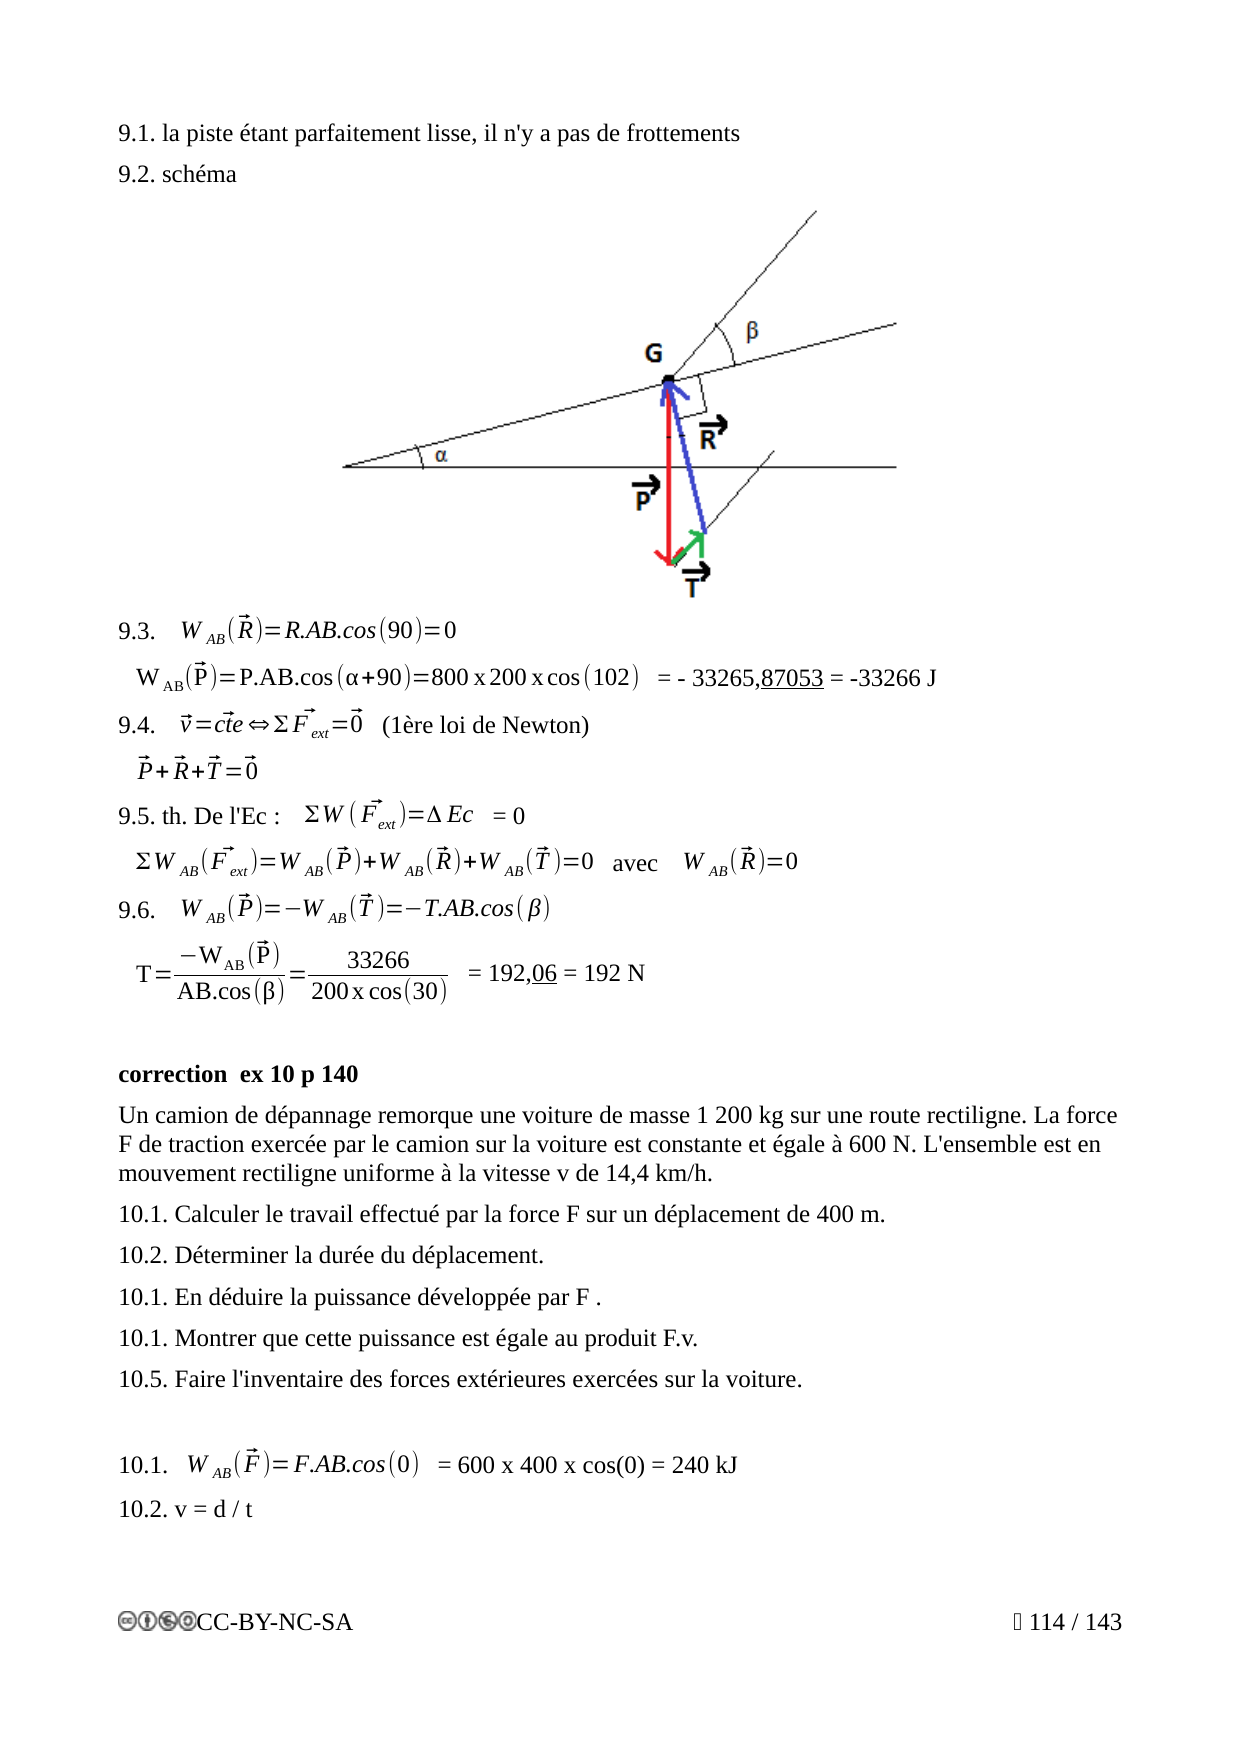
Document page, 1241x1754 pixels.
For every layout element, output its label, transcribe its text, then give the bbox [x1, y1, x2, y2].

text 9.1. la piste étant parfaitement lisse, il n'y a pas de frottements [118, 118, 1122, 147]
text 9.3. [118, 613, 1122, 648]
text 9.6. [118, 892, 1122, 926]
text 9.5. th. De l'Ec : = 0 [118, 798, 1122, 832]
text 10.1. Montrer que cette puissance est égale au produit F.v. [118, 1323, 1122, 1352]
text 10.2. Déterminer la durée du déplacement. [118, 1241, 1122, 1269]
text 10.2. v = d / t [118, 1494, 1122, 1523]
text 10.1. En déduire la puissance développée par F . [118, 1282, 1122, 1311]
text 10.1. Calculer le travail effectué par la force F sur un déplacement de 400 m. [118, 1199, 1122, 1228]
text = - 33265,87053 = -33266 J [118, 660, 1122, 694]
text 9.4. (1ère loi de Newton) [118, 707, 1122, 742]
text 10.1.= 600 x 400 x cos(0) = 240 kJ [118, 1447, 1122, 1481]
picture [118, 1611, 197, 1631]
text = 192,06 = 192 N [118, 939, 1122, 1006]
text Un camion de dépannage remorque une voiture de masse 1 200 kg sur une route rectiligne. La force F de traction exercée par le camion sur la voiture est constante et égale à 600 N. L'ensemble est en mouvement rectiligne uniforme à la vitesse v de 14,4 km/h. [118, 1101, 1122, 1187]
text avec [118, 845, 1122, 879]
text 10.5. Faire l'inventaire des forces extérieures exercées sur la voiture. [118, 1364, 1122, 1393]
text 9.2. schéma [118, 159, 1122, 188]
text correction ex 10 p 140 [118, 1059, 1122, 1088]
